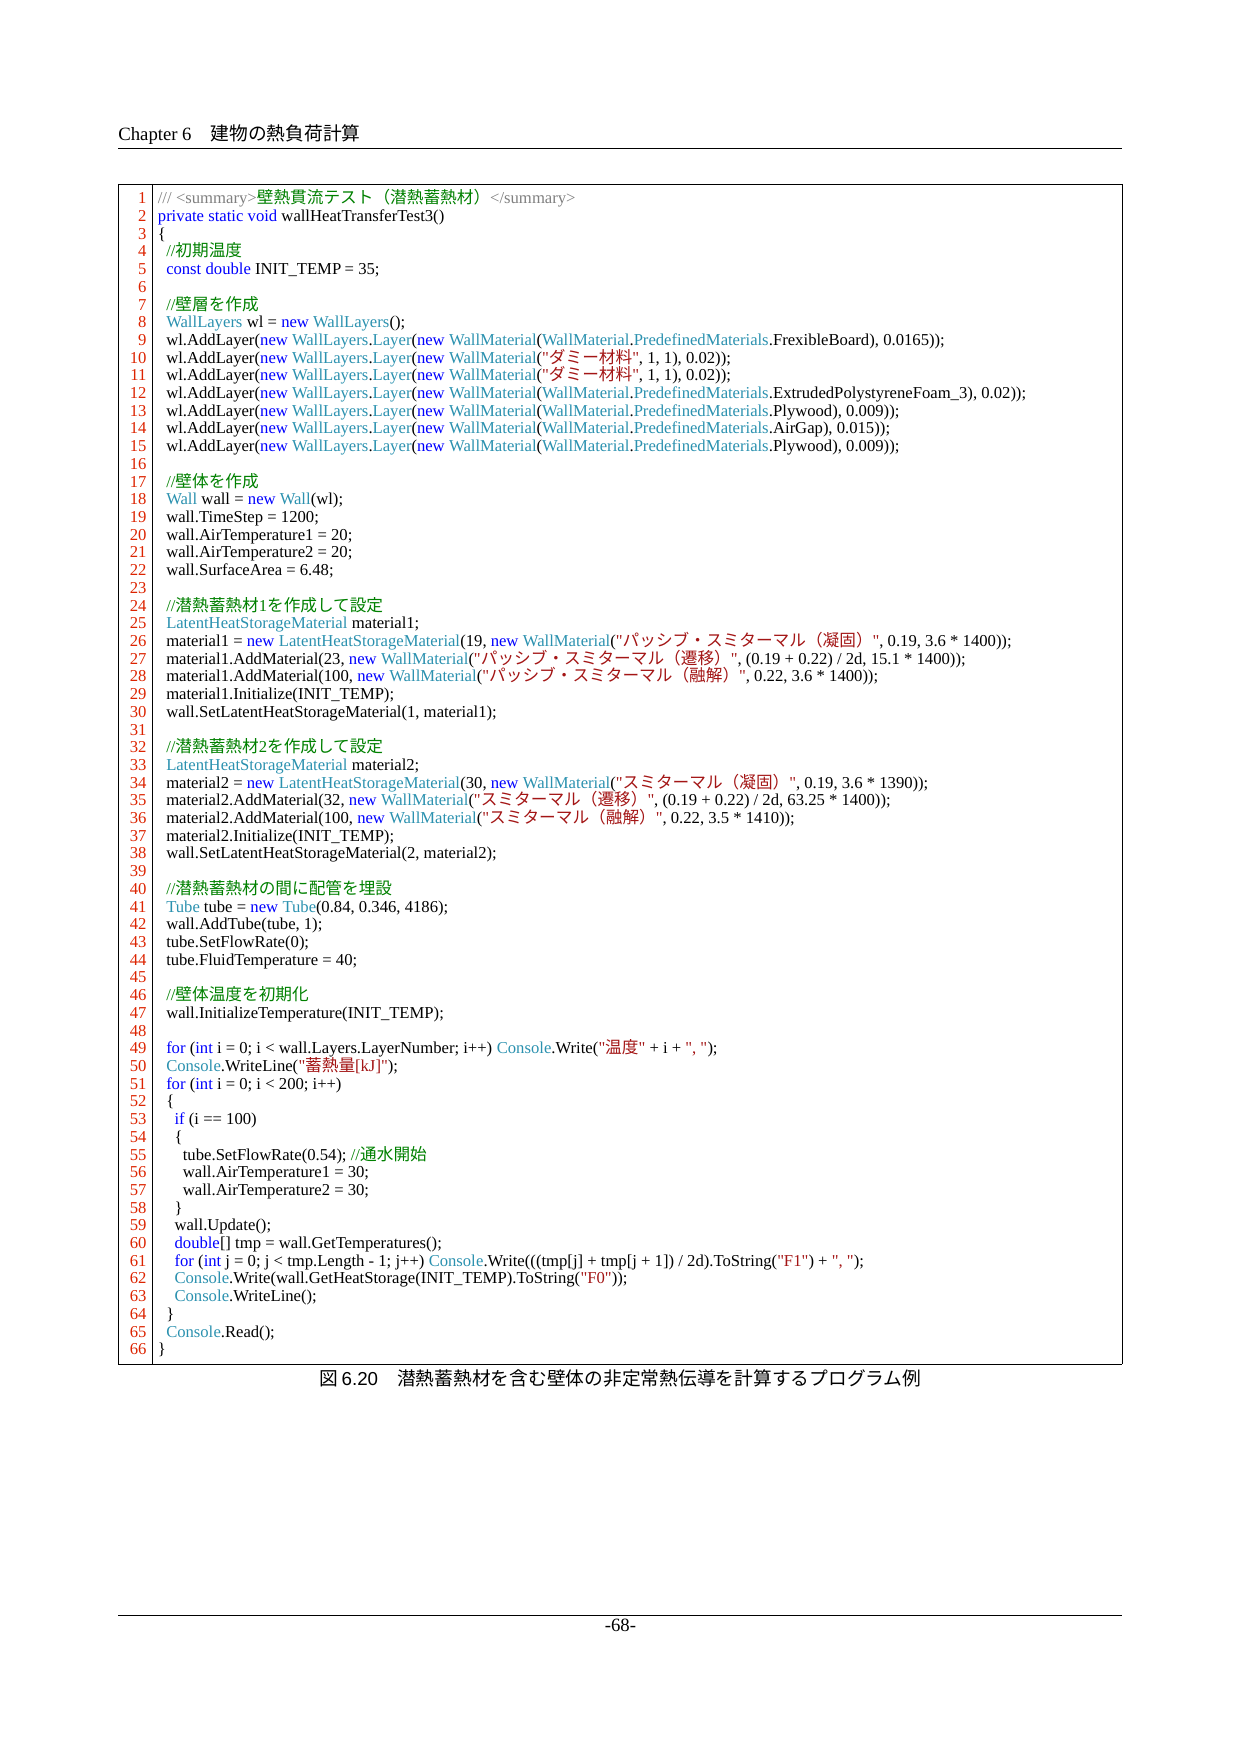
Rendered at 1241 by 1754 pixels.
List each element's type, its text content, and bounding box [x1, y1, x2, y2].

table_header /// <summary>壁熱貫流テスト（潜熱蓄熱材）</summary> private static void wallHeatTransferTest3() { //初期温度 const double INIT_TEMP = 35; //壁層を作成 WallLayers wl = new WallLayers(); wl.AddLayer(new WallLayers.Layer(new WallMaterial(WallMaterial.PredefinedMaterials.FrexibleBoard), 0.0165)); wl.AddLayer(new WallLayers.Layer(new WallMaterial("ダミー材料", 1, 1), 0.02)); wl.AddLayer(new WallLayers.Layer(new WallMaterial("ダミー材料", 1, 1), 0.02)); wl.AddLayer(new WallLayers.Layer(new WallMaterial(WallMaterial.PredefinedMaterials.ExtrudedPolystyreneFoam_3), 0.02)); wl.AddLayer(new WallLayers.Layer(new WallMaterial(WallMaterial.PredefinedMaterials.Plywood), 0.009)); wl.AddLayer(new WallLayers.Layer(new WallMaterial(WallMaterial.PredefinedMaterials.AirGap), 0.015)); wl.AddLayer(new WallLayers.Layer(new WallMaterial(WallMaterial.PredefinedMaterials.Plywood), 0.009)); //壁体を作成 Wall wall = new Wall(wl); wall.TimeStep = 1200; wall.AirTemperature1 = 20; wall.AirTemperature2 = 20; wall.SurfaceArea = 6.48; //潜熱蓄熱材1を作成して設定 LatentHeatStorageMaterial material1; material1 = new LatentHeatStorageMaterial(19, new WallMaterial("パッシブ・スミターマル（凝固）", 0.19, 3.6 * 1400)); material1.AddMaterial(23, new WallMaterial("パッシブ・スミターマル（遷移）", (0.19 + 0.22) / 2d, 15.1 * 1400)); material1.AddMaterial(100, new WallMaterial("パッシブ・スミターマル（融解）", 0.22, 3.6 * 1400)); material1.Initialize(INIT_TEMP); wall.SetLatentHeatStorageMaterial(1, material1); //潜熱蓄熱材2を作成して設定 LatentHeatStorageMaterial material2; material2 = new LatentHeatStorageMaterial(30, new WallMaterial("スミターマル（凝固）", 0.19, 3.6 * 1390)); material2.AddMaterial(32, new WallMaterial("スミターマル（遷移）", (0.19 + 0.22) / 2d, 63.25 * 1400)); material2.AddMaterial(100, new WallMaterial("スミターマル（融解）", 0.22, 3.5 * 1410)); material2.Initialize(INIT_TEMP); wall.SetLatentHeatStorageMaterial(2, material2); //潜熱蓄熱材の間に配管を埋設 Tube tube = new Tube(0.84, 0.346, 4186); wall.AddTube(tube, 1); tube.SetFlowRate(0); tube.FluidTemperature = 40; //壁体温度を初期化 wall.InitializeTemperature(INIT_TEMP); for (int i = 0; i < wall.Layers.LayerNumber; i++) Console.Write("温度" + i + ", "); Console.WriteLine("蓄熱量[kJ]"); for (int i = 0; i < 200; i++) { if (i == 100) { tube.SetFlowRate(0.54); //通水開始 wall.AirTemperature1 = 30; wall.AirTemperature2 = 30; } wall.Update(); double[] tmp = wall.GetTemperatures(); for (int j = 0; j < tmp.Length - 1; j++) Console.Write(((tmp[j] + tmp[j + 1]) / 2d).ToString("F1") + ", "); Console.Write(wall.GetHeatStorage(INIT_TEMP).ToString("F0")); Console.WriteLine(); } Console.Read(); } [153, 185, 1122, 1364]
text 図6.20 潜熱蓄熱材を含む壁体の非定常熱伝導を計算するプログラム例 [118, 1365, 1122, 1391]
table_header 1 2 3 4 5 6 7 8 9 10 11 12 13 14 15 16 17 18 19 20 21 22 23 24 25 26 27 28 29 30 31 32 33 34 35 36 37 38 39 40 41 42 43 44 45 46 47 48 49 50 51 52 53 54 55 56 57 58 59 60 61 62 63 64 65 66 [119, 185, 152, 1364]
